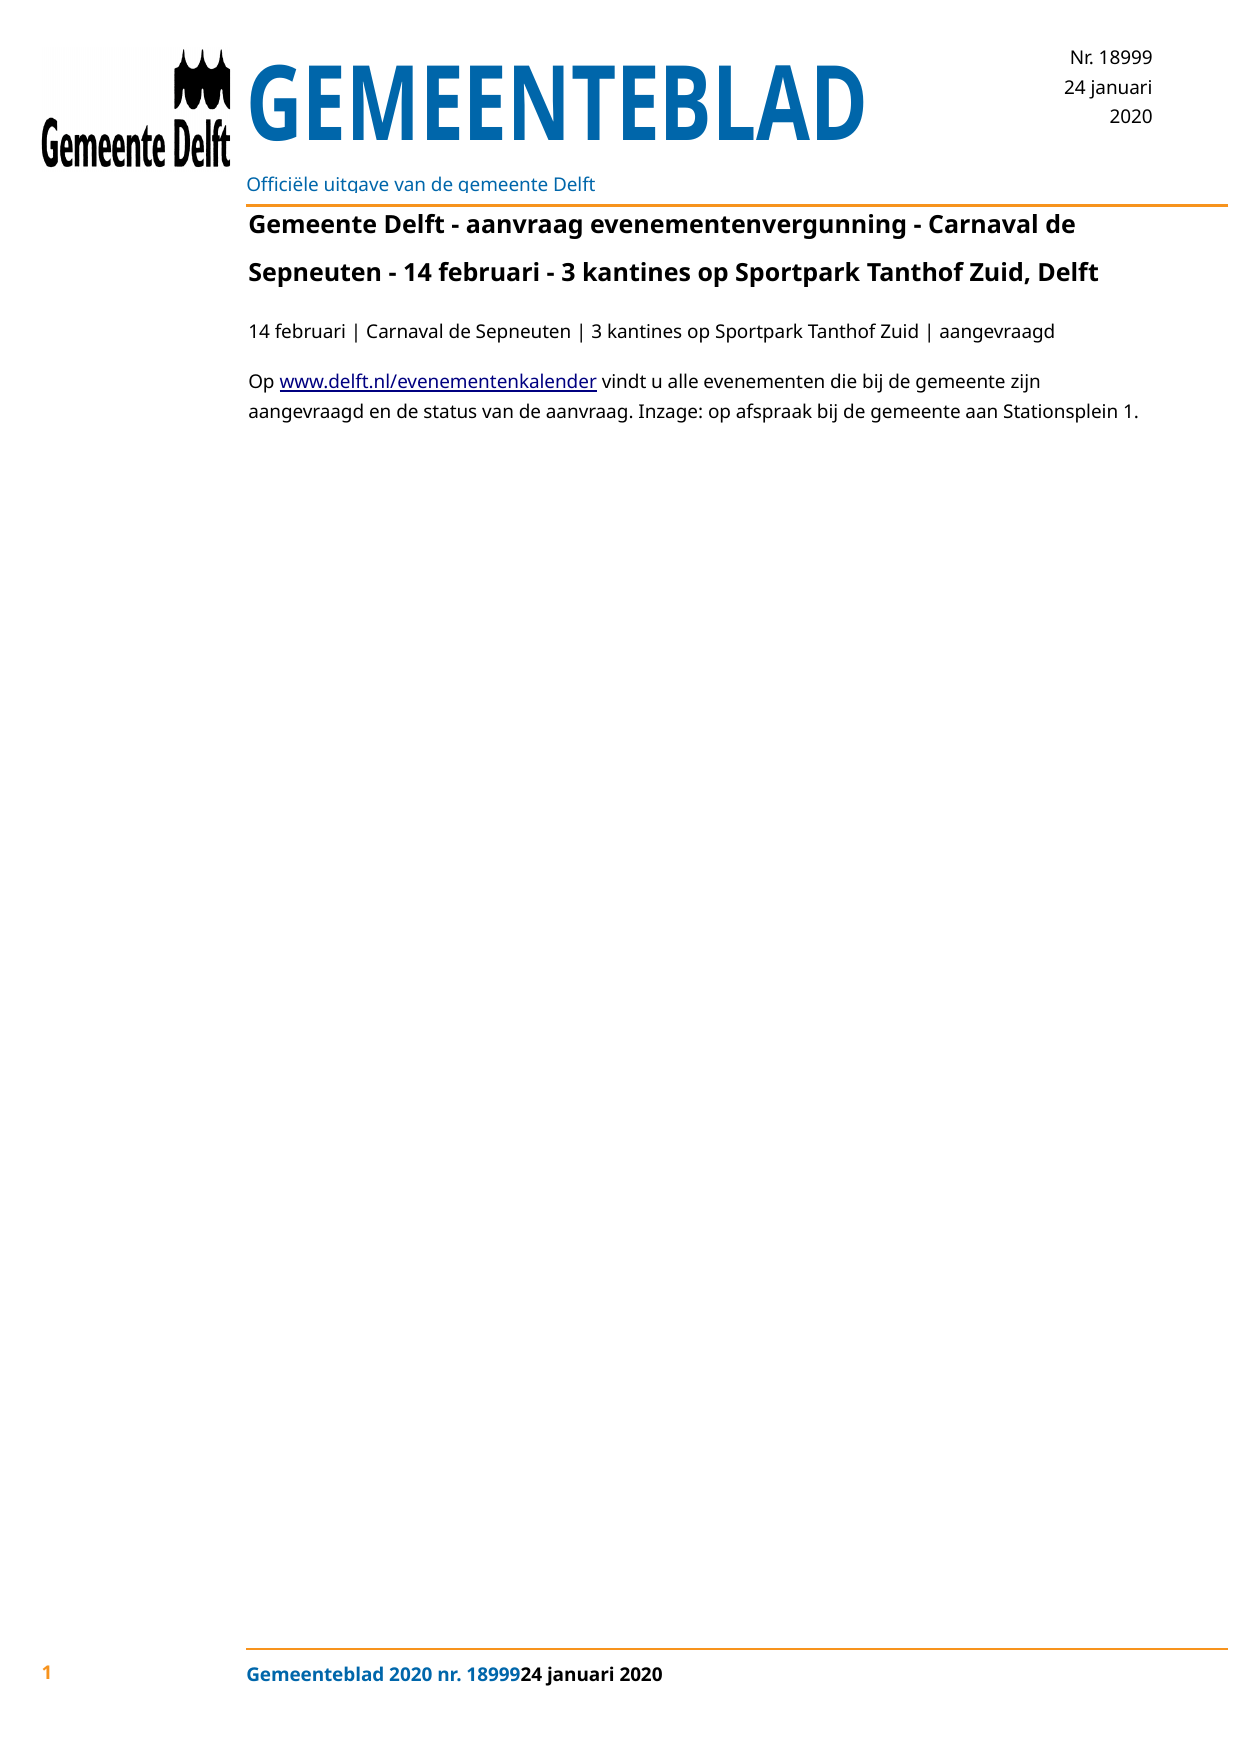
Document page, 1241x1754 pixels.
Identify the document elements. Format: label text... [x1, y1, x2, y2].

text 14 februari | Carnaval de Sepneuten | 3 kantines op Sportpark Tanthof Zuid | aangevraagd [248, 318, 1152, 344]
text Gemeente Delft - aanvraag evenementenvergunning - Carnaval de Sepneuten - 14 februari - 3 kantines op Sportpark Tanthof Zuid, Delft [248, 207, 1152, 288]
picture [41, 47, 231, 172]
text Op www.delft.nl/evenementenkalender vindt u alle evenementen die bij de gemeente zijn aangevraagd en de status van de aanvraag. Inzage: op afspraak bij de gemeente aan Stationsplein 1. [248, 368, 1152, 424]
